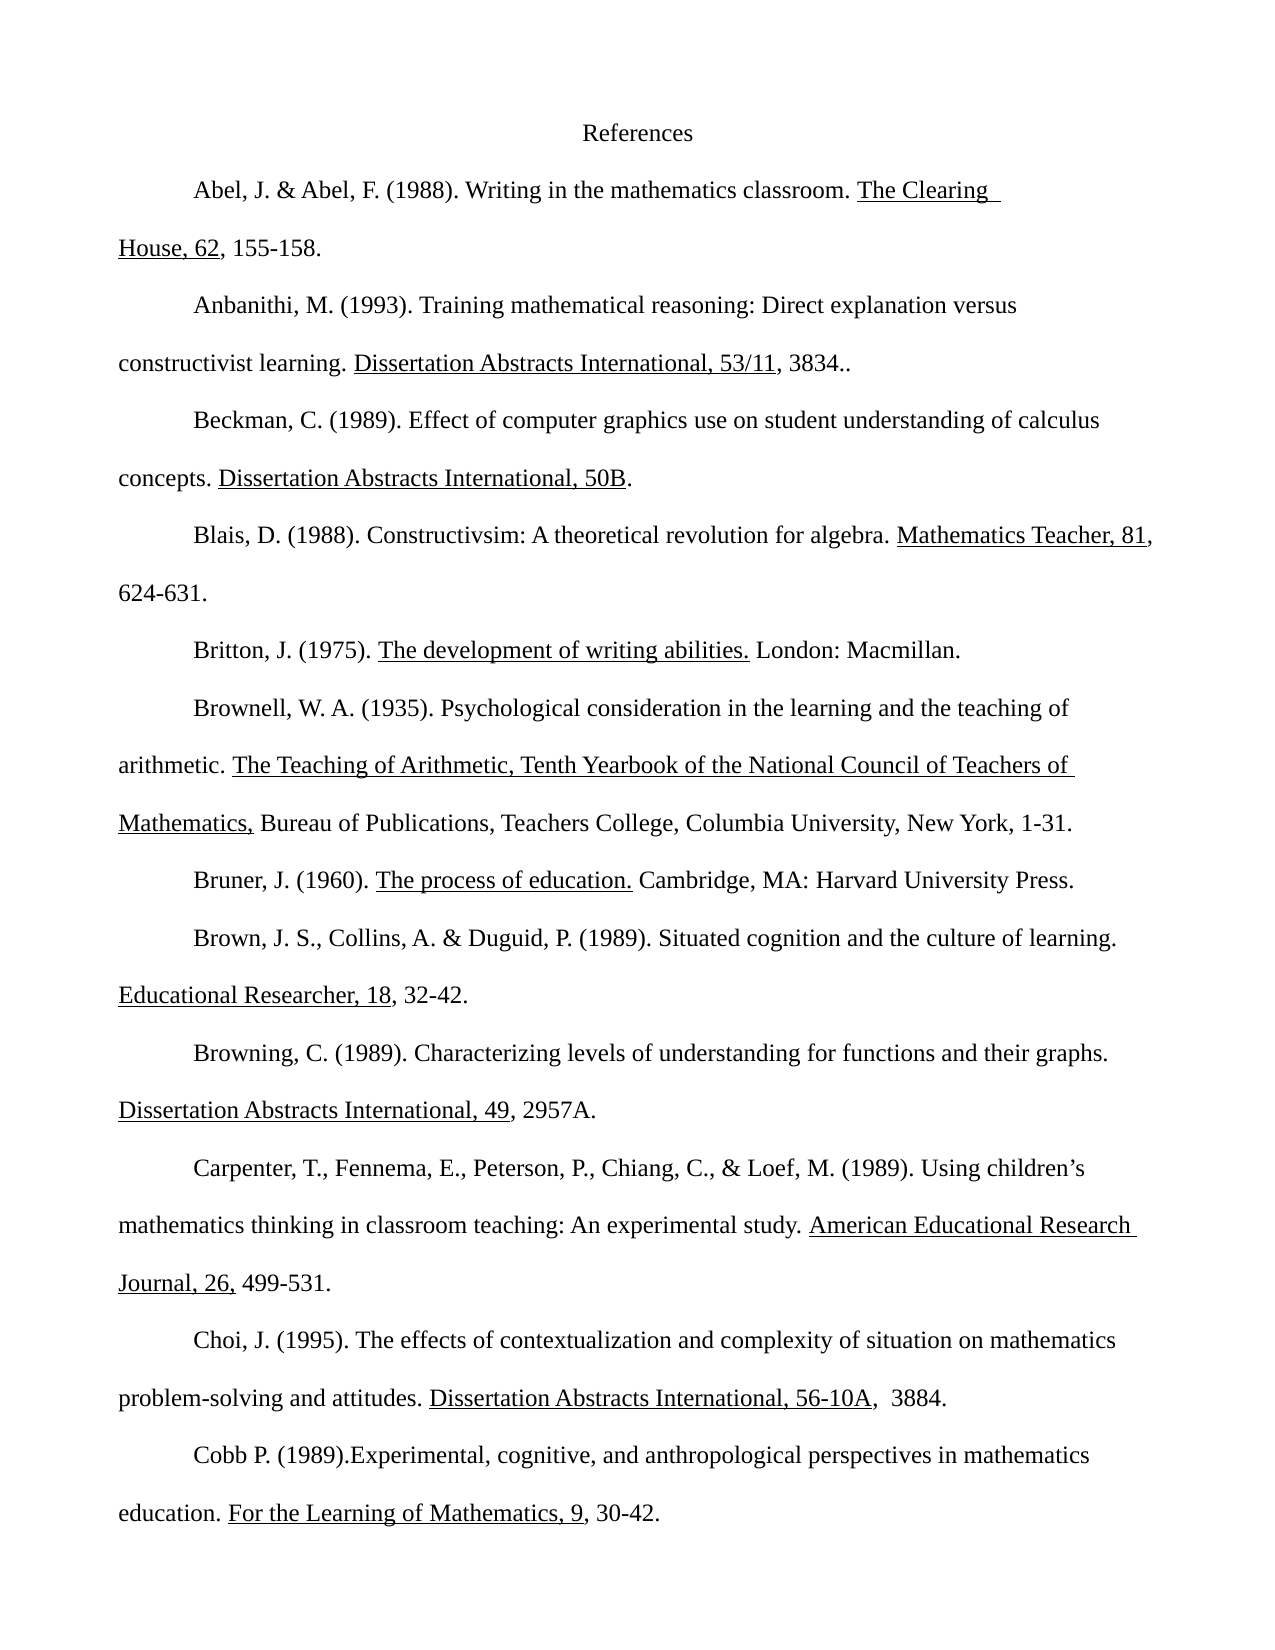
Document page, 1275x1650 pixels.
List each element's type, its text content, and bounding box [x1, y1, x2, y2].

text Anbanithi, M. (1993). Training mathematical reasoning: Direct explanation versus constructivist learning. Dissertation Abstracts International, 53/11, 3834.. [118, 291, 1157, 377]
text House, 62, 155-158. [118, 233, 1157, 262]
text References [118, 118, 1157, 147]
text Carpenter, T., Fennema, E., Peterson, P., Chiang, C., & Loef, M. (1989). Using children’s mathematics thinking in classroom teaching: An experimental study. American Educational Research Journal, 26, 499-531. [118, 1153, 1157, 1297]
text Cobb P. (1989).Experimental, cognitive, and anthropological perspectives in mathematics education. For the Learning of Mathematics, 9, 30-42. [118, 1441, 1157, 1527]
text Brown, J. S., Collins, A. & Duguid, P. (1989). Situated cognition and the culture of learning. Educational Researcher, 18, 32-42. [118, 923, 1157, 1009]
text Bruner, J. (1960). The process of education. Cambridge, MA: Harvard University Press. [118, 866, 1157, 894]
text Browning, C. (1989). Characterizing levels of understanding for functions and their graphs. Dissertation Abstracts International, 49, 2957A. [118, 1038, 1157, 1124]
text Beckman, C. (1989). Effect of computer graphics use on student understanding of calculus concepts. Dissertation Abstracts International, 50B. [118, 406, 1157, 492]
text Blais, D. (1988). Constructivsim: A theoretical revolution for algebra. Mathematics Teacher, 81, 624-631. [118, 521, 1157, 607]
text Brownell, W. A. (1935). Psychological consideration in the learning and the teaching of arithmetic. The Teaching of Arithmetic, Tenth Yearbook of the National Council of Teachers of Mathematics, Bureau of Publications, Teachers College, Columbia University, New York, 1-31. [118, 693, 1157, 837]
text Choi, J. (1995). The effects of contextualization and complexity of situation on mathematics problem-solving and attitudes. Dissertation Abstracts International, 56-10A, 3884. [118, 1326, 1157, 1412]
text Britton, J. (1975). The development of writing abilities. London: Macmillan. [118, 636, 1157, 664]
text Abel, J. & Abel, F. (1988). Writing in the mathematics classroom. The Clearing [118, 176, 1157, 204]
